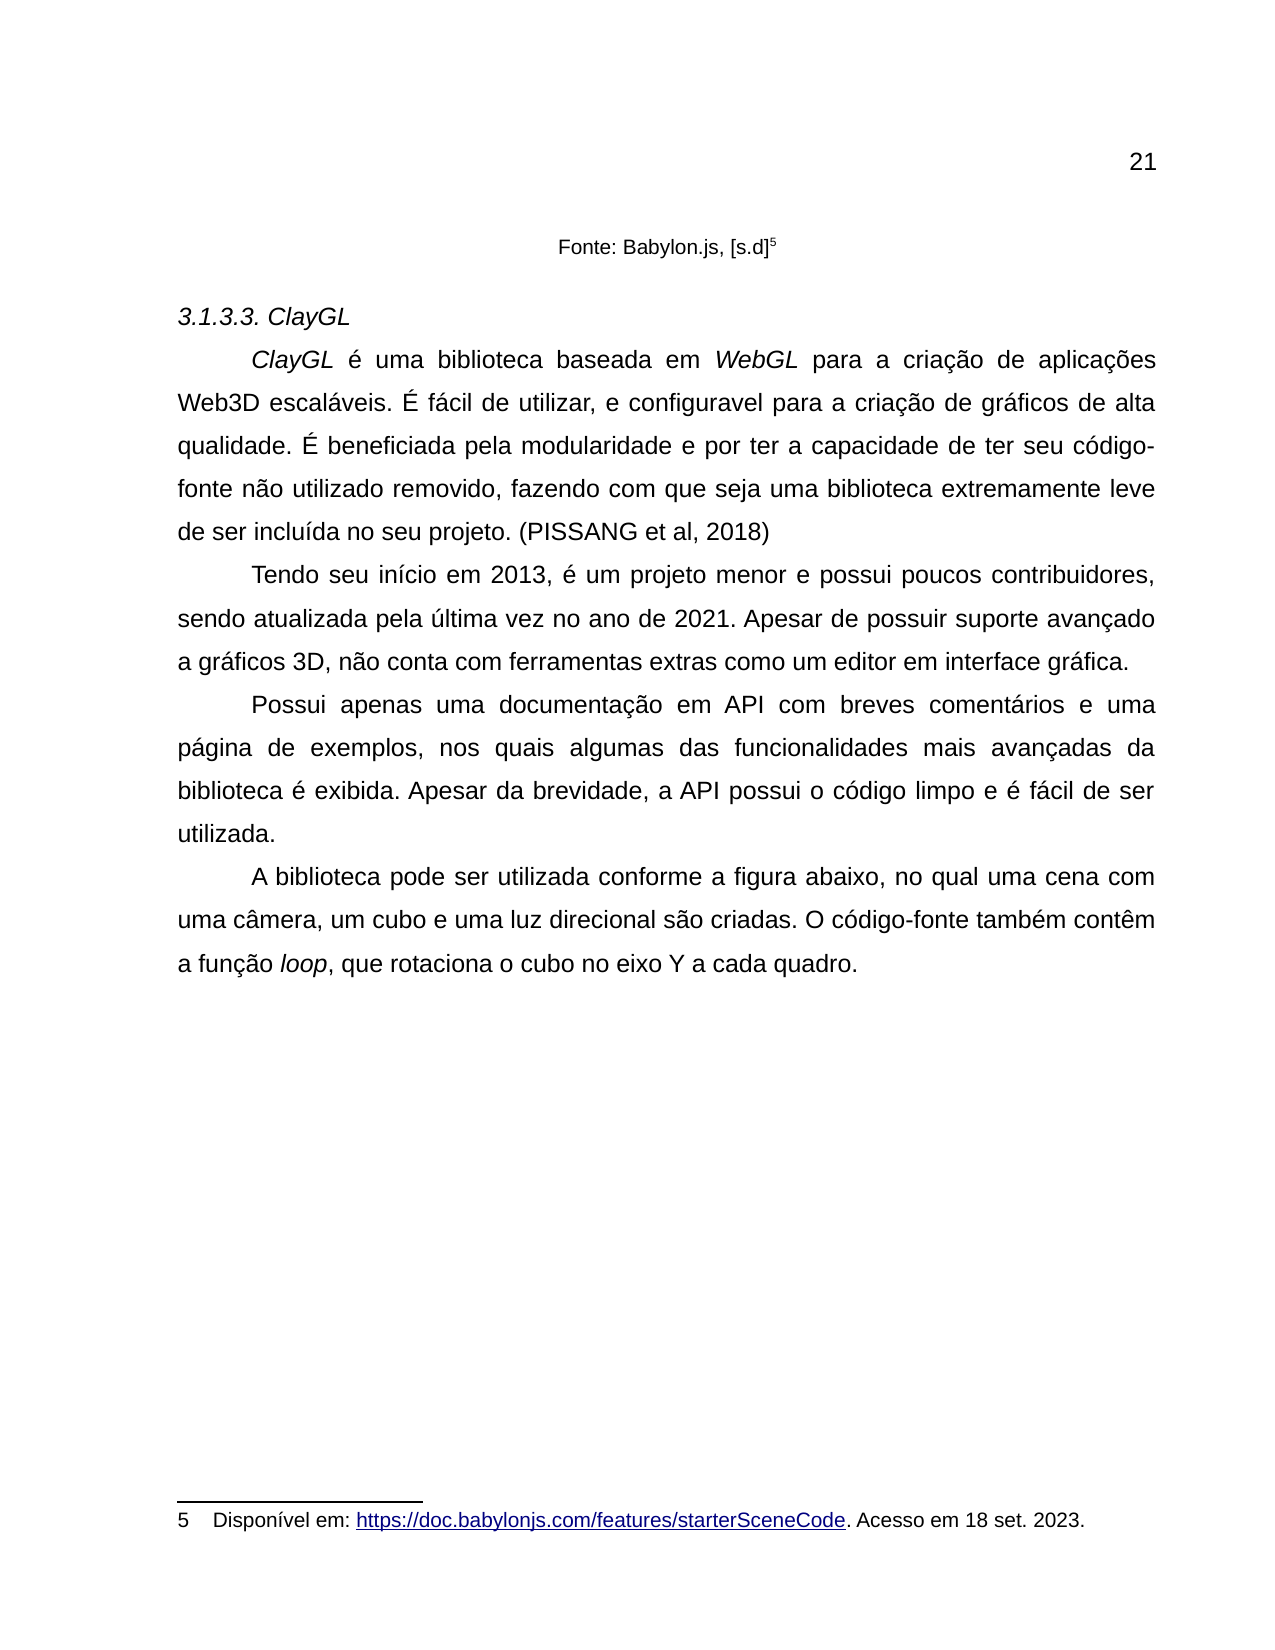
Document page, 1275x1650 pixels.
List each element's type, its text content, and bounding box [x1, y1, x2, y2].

text Tendo seu início em 2013, é um projeto menor e possui poucos contribuidores, sendo atualizada pela última vez no ano de 2021. Apesar de possuir suporte avançado a gráficos 3D, não conta com ferramentas extras como um editor em interface gráfica. [177, 561, 1157, 676]
text Fonte: Babylon.js, [s.d] [177, 235, 1157, 259]
text ClayGL é uma biblioteca baseada em WebGL para a criação de aplicações Web3D escaláveis. É fácil de utilizar, e configuravel para a criação de gráficos de alta qualidade. É beneficiada pela modularidade e por ter a capacidade de ter seu código-fonte não utilizado removido, fazendo com que seja uma biblioteca extremamente leve de ser incluída no seu projeto. (PISSANG et al, 2018) [177, 345, 1157, 546]
text Disponível em: https://doc.babylonjs.com/features/starterSceneCode. Acesso em 18 set. 2023. [177, 1508, 1157, 1532]
subtitle 3.1.3.3. ClayGL [177, 302, 1157, 331]
text A biblioteca pode ser utilizada conforme a figura abaixo, no qual uma cena com uma câmera, um cubo e uma luz direcional são criadas. O código-fonte também contêm a função loop, que rotaciona o cubo no eixo Y a cada quadro. [177, 862, 1157, 977]
text Possui apenas uma documentação em API com breves comentários e uma página de exemplos, nos quais algumas das funcionalidades mais avançadas da biblioteca é exibida. Apesar da brevidade, a API possui o código limpo e é fácil de ser utilizada. [177, 690, 1157, 848]
